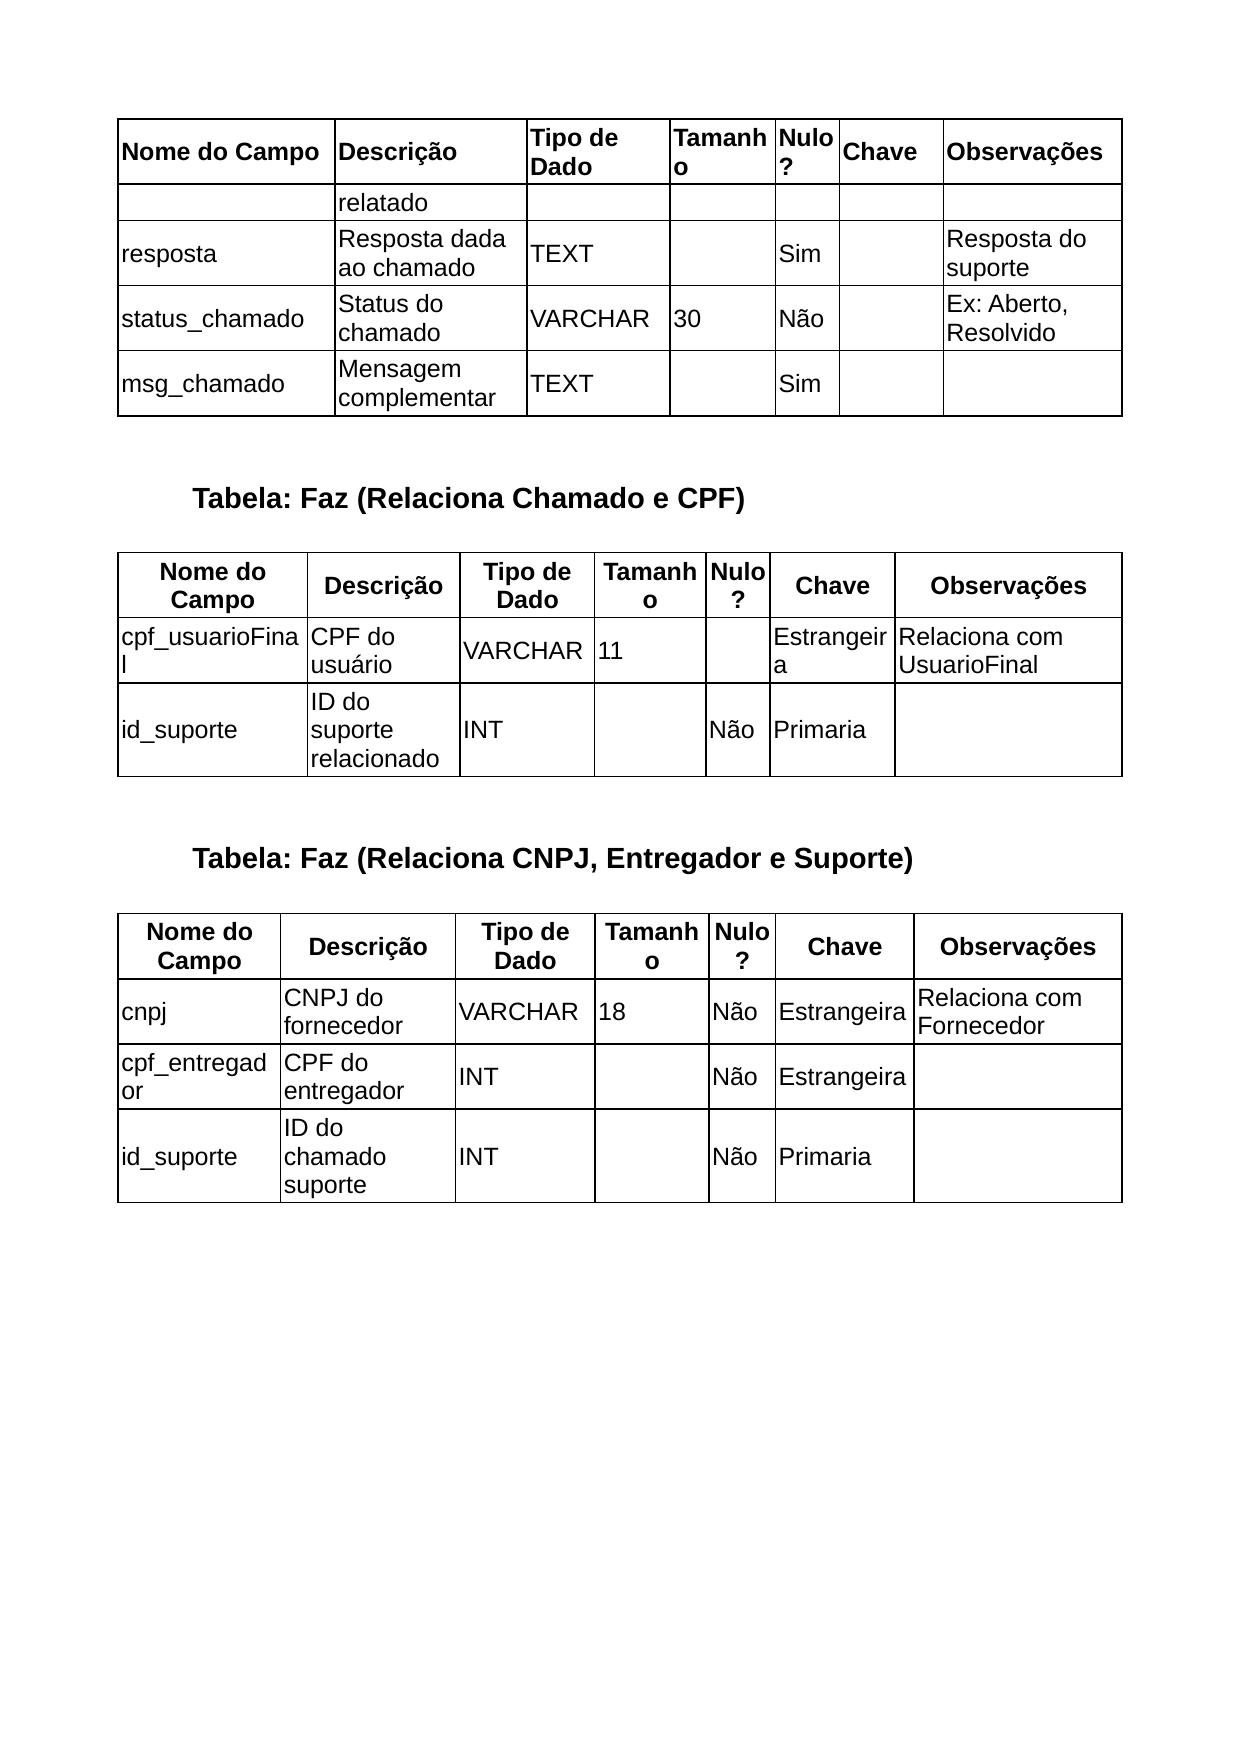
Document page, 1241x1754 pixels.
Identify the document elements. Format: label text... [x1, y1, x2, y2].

table_header Chave [840, 120, 943, 183]
table_cell msg_chamado [119, 351, 334, 415]
table_header Nome do Campo [119, 914, 280, 978]
table_cell [119, 185, 334, 219]
table_cell ID do chamado suporte [281, 1110, 455, 1202]
table_cell [707, 618, 769, 682]
table_cell [596, 1045, 708, 1108]
table_header Observações [944, 120, 1121, 183]
table_cell Não [776, 286, 839, 350]
table_header Tamanho [671, 120, 775, 183]
table_header Tipo de Dado [456, 914, 594, 978]
table_cell Estrangeira [776, 980, 913, 1043]
table_cell id_suporte [119, 1110, 280, 1202]
table_header Descrição [308, 553, 459, 617]
table_cell Não [710, 1045, 775, 1108]
table_cell Primaria [776, 1110, 913, 1202]
table_cell Sim [776, 221, 839, 285]
table_cell TEXT [528, 221, 669, 285]
table_cell [840, 351, 943, 415]
table_cell INT [456, 1045, 594, 1108]
table_cell [776, 185, 839, 219]
table_cell resposta [119, 221, 334, 285]
table_cell id_suporte [119, 684, 307, 776]
table_cell Resposta do suporte [944, 221, 1121, 285]
table_cell cpf_usuarioFinal [119, 618, 307, 682]
table_cell CNPJ do fornecedor [281, 980, 455, 1043]
table_cell [944, 351, 1121, 415]
table_cell VARCHAR [528, 286, 669, 350]
table_header Tamanho [596, 914, 708, 978]
table_cell [896, 684, 1121, 776]
table_cell relatado [336, 185, 526, 219]
table_header Descrição [336, 120, 526, 183]
table_header Tamanho [595, 553, 705, 617]
table_cell [528, 185, 669, 219]
table_cell Não [710, 1110, 775, 1202]
table_cell Não [707, 684, 769, 776]
table_cell VARCHAR [456, 980, 594, 1043]
table_cell INT [456, 1110, 594, 1202]
table_cell [840, 185, 943, 219]
table_cell [596, 1110, 708, 1202]
table_cell [671, 221, 775, 285]
table_cell Primaria [771, 684, 894, 776]
table_cell cnpj [119, 980, 280, 1043]
table_header Nulo? [707, 553, 769, 617]
table_cell Estrangeira [776, 1045, 913, 1108]
table_cell Mensagem complementar [336, 351, 526, 415]
table_cell [944, 185, 1121, 219]
table_cell VARCHAR [461, 618, 594, 682]
table_cell Relaciona com Fornecedor [915, 980, 1121, 1043]
table_cell Estrangeira [771, 618, 894, 682]
table_header Tipo de Dado [528, 120, 669, 183]
table_cell status_chamado [119, 286, 334, 350]
table_cell [840, 286, 943, 350]
table_cell 18 [596, 980, 708, 1043]
table_cell [915, 1110, 1121, 1202]
table_header Chave [776, 914, 913, 978]
table_header Observações [896, 553, 1121, 617]
table_header Chave [771, 553, 894, 617]
table_cell cpf_entregador [119, 1045, 280, 1108]
table_cell CPF do usuário [308, 618, 459, 682]
table_cell TEXT [528, 351, 669, 415]
table_header Observações [915, 914, 1121, 978]
table_header Nome do Campo [119, 120, 334, 183]
table_cell ID do suporte relacionado [308, 684, 459, 776]
table_header Nulo? [776, 120, 839, 183]
subtitle Tabela: Faz (Relaciona Chamado e CPF) [118, 481, 1122, 514]
table_cell Relaciona com UsuarioFinal [896, 618, 1121, 682]
table_cell CPF do entregador [281, 1045, 455, 1108]
table_cell Sim [776, 351, 839, 415]
table_cell [671, 351, 775, 415]
table_cell [671, 185, 775, 219]
table_cell Não [710, 980, 775, 1043]
table_cell Ex: Aberto, Resolvido [944, 286, 1121, 350]
table_header Nulo? [710, 914, 775, 978]
table_cell [595, 684, 705, 776]
table_cell Resposta dada ao chamado [336, 221, 526, 285]
table_cell [840, 221, 943, 285]
table_header Nome do Campo [119, 553, 307, 617]
table_cell [915, 1045, 1121, 1108]
table_cell Status do chamado [336, 286, 526, 350]
table_cell 11 [595, 618, 705, 682]
table_header Tipo de Dado [461, 553, 594, 617]
table_cell 30 [671, 286, 775, 350]
subtitle Tabela: Faz (Relaciona CNPJ, Entregador e Suporte) [118, 842, 1122, 875]
table_cell INT [461, 684, 594, 776]
table_header Descrição [281, 914, 455, 978]
